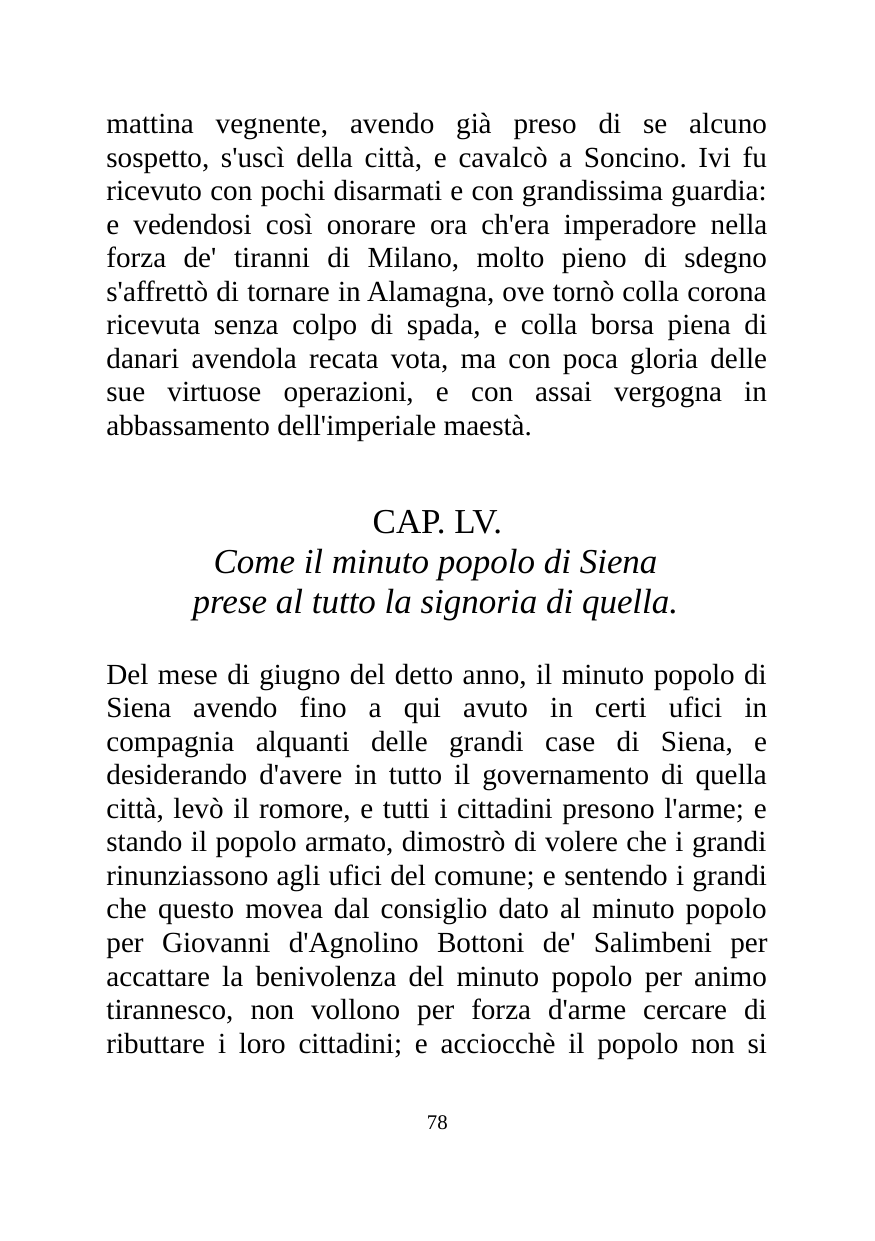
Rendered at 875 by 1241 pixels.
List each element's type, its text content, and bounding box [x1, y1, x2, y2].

subtitle CAP. LV. Come il minuto popolo di Siena prese al tutto la signoria di quella. [106, 501, 768, 621]
text Del mese di giugno del detto anno, il minuto popolo di Siena avendo fino a qui avuto in certi ufici in compagnia alquanti delle grandi case di Siena, e desiderando d'avere in tutto il governamento di quella città, levò il romore, e tutti i cittadini presono l'arme; e stando il popolo armato, dimostrò di volere che i grandi rinunziassono agli ufici del comune; e sentendo i grandi che questo movea dal consiglio dato al minuto popolo per Giovanni d'Agnolino Bottoni de' Salimbeni per accattare la benivolenza del minuto popolo per animo tirannesco, non vollono per forza d'arme cercare di ributtare i loro cittadini; e acciocchè il popolo non si [106, 657, 768, 1059]
text mattina vegnente, avendo già preso di se alcuno sospetto, s'uscì della città, e cavalcò a Soncino. Ivi fu ricevuto con pochi disarmati e con grandissima guardia: e vedendosi così onorare ora ch'era imperadore nella forza de' tiranni di Milano, molto pieno di sdegno s'affrettò di tornare in Alamagna, ove tornò colla corona ricevuta senza colpo di spada, e colla borsa piena di danari avendola recata vota, ma con poca gloria delle sue virtuose operazioni, e con assai vergogna in abbassamento dell'imperiale maestà. [106, 106, 768, 442]
